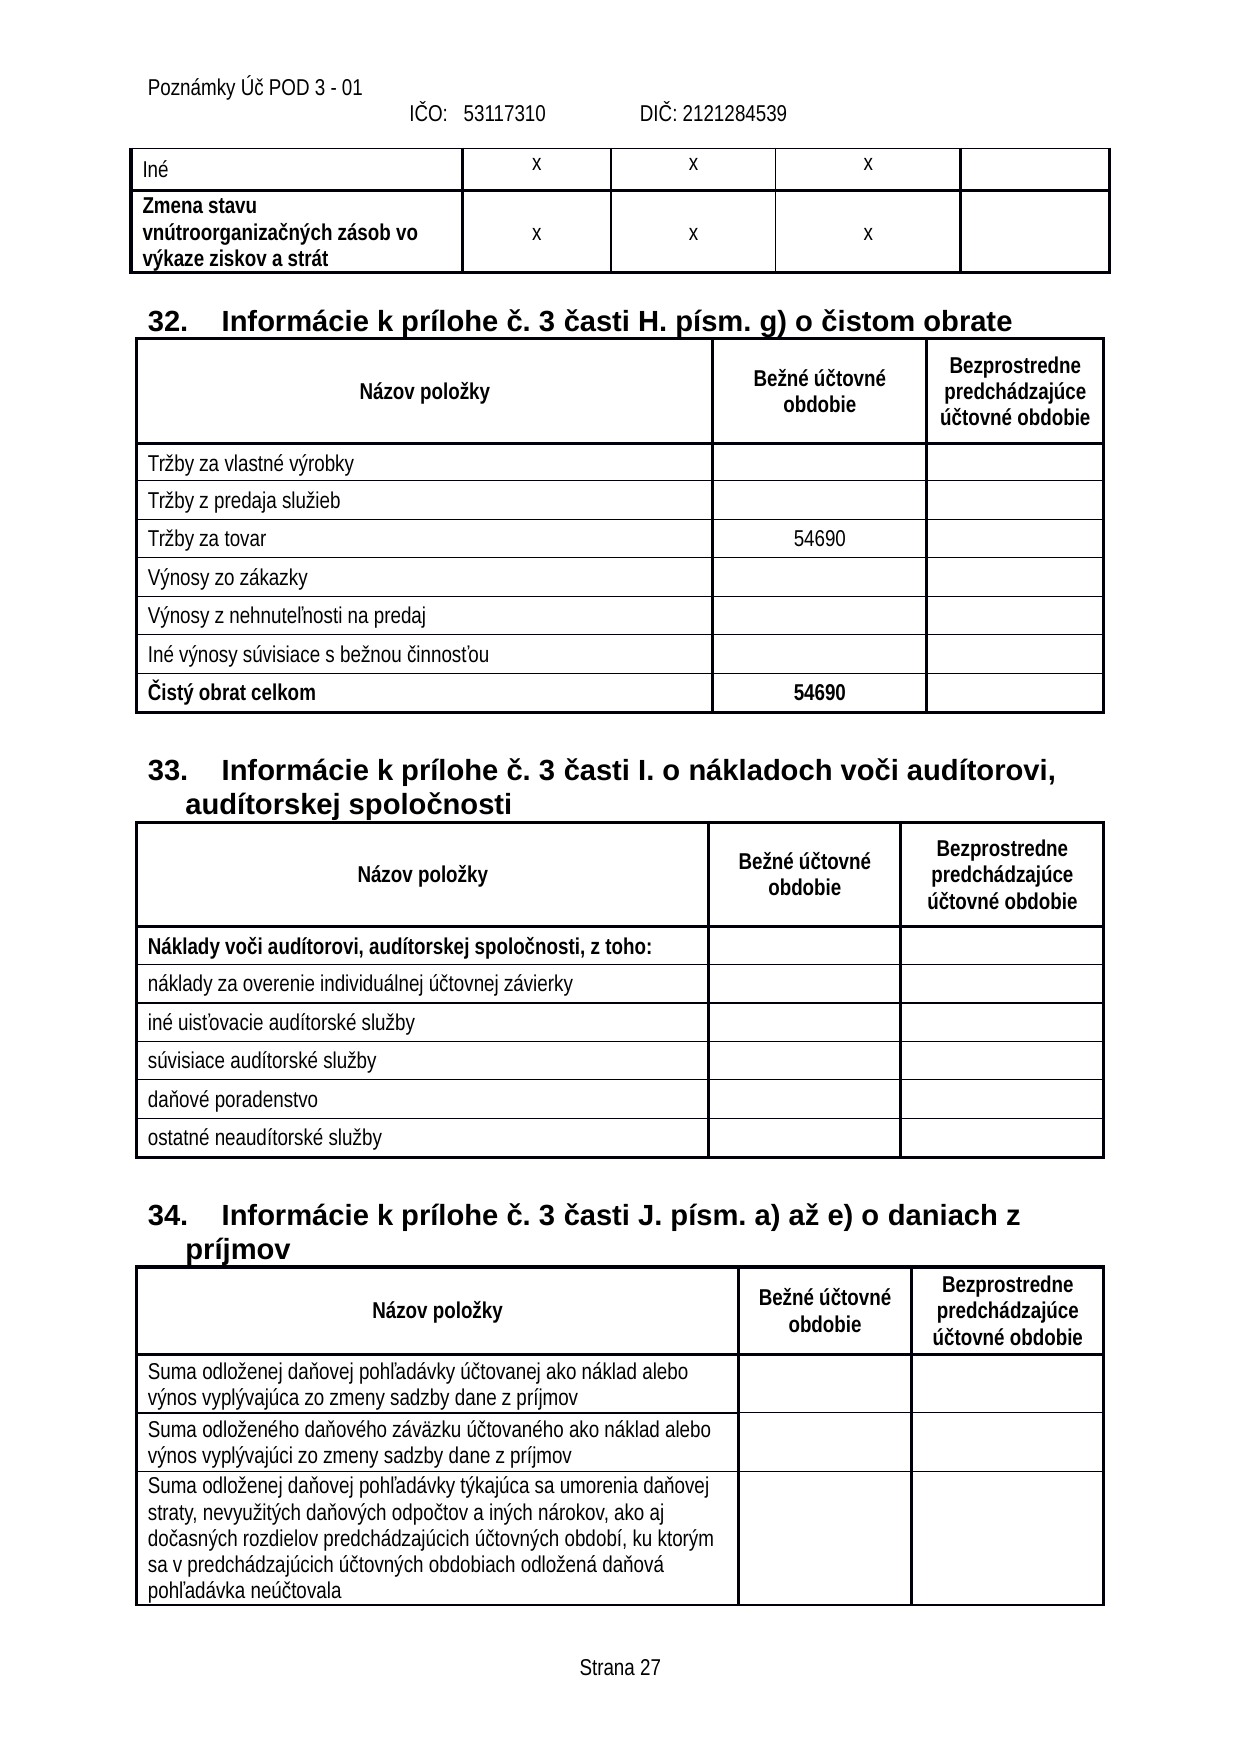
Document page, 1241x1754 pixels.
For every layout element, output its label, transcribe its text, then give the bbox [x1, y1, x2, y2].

table_cell Tržby za tovar [138, 520, 711, 557]
title Informácie k prílohe č. 3 časti I. o nákladoch voči audítorovi, audítorskej spoločnosti [148, 753, 1092, 821]
title Informácie k prílohe č. 3 časti H. písm. g) o čistom obrate [148, 304, 1092, 337]
table_cell Suma odloženej daňovej pohľadávky účtovanej ako náklad alebo výnos vyplývajúca zo zmeny sadzby dane z príjmov [138, 1356, 737, 1412]
table_cell Čistý obrat celkom [138, 674, 711, 711]
table_cell [714, 481, 925, 519]
table_cell náklady za overenie individuálnej účtovnej závierky [138, 965, 707, 1002]
table_header Bežné účtovné obdobie [710, 824, 899, 925]
table_cell [710, 1080, 899, 1117]
table_cell [902, 1004, 1102, 1041]
table_cell x [464, 149, 610, 189]
table_cell 54690 [714, 520, 925, 557]
table_cell [710, 1042, 899, 1079]
table_cell [928, 635, 1102, 672]
table_cell Suma odloženého daňového záväzku účtovaného ako náklad alebo výnos vyplývajúci zo zmeny sadzby dane z príjmov [138, 1414, 737, 1471]
table_cell [928, 481, 1102, 519]
table_cell [740, 1413, 910, 1471]
table_cell [962, 192, 1108, 271]
table_cell [902, 1042, 1102, 1079]
table_cell [740, 1356, 910, 1412]
title Informácie k prílohe č. 3 časti J. písm. a) až e) o daniach z príjmov [148, 1198, 1092, 1265]
table_cell Výnosy zo zákazky [138, 558, 711, 596]
table_cell [710, 928, 899, 964]
table_cell x [612, 192, 775, 271]
table_cell [913, 1413, 1102, 1471]
table_header Bezprostredne predchádzajúce účtovné obdobie [913, 1269, 1102, 1353]
table_cell x [464, 192, 610, 271]
table_cell [714, 635, 925, 672]
table_cell [928, 558, 1102, 596]
table_cell Suma odloženej daňovej pohľadávky týkajúca sa umorenia daňovej straty, nevyužitých daňových odpočtov a iných nárokov, ako aj dočasných rozdielov predchádzajúcich účtovných období, ku ktorým sa v predchádzajúcich účtovných obdobiach odložená daňová pohľadávka neúčtovala [138, 1472, 737, 1604]
table_header Bezprostredne predchádzajúce účtovné obdobie [928, 340, 1102, 442]
table_cell iné uisťovacie audítorské služby [138, 1004, 707, 1041]
table_cell [710, 965, 899, 1002]
table_cell [902, 1119, 1102, 1156]
table_cell Tržby za vlastné výrobky [138, 445, 711, 480]
table_cell Tržby z predaja služieb [138, 481, 711, 519]
table_cell [902, 928, 1102, 964]
table_cell Zmena stavu vnútroorganizačných zásob vo výkaze ziskov a strát [133, 192, 461, 271]
table_cell x [776, 149, 959, 189]
table_cell [928, 520, 1102, 557]
table_cell súvisiace audítorské služby [138, 1042, 707, 1079]
table_cell [710, 1119, 899, 1156]
table_cell [710, 1004, 899, 1041]
table_cell [913, 1356, 1102, 1412]
table_cell [714, 558, 925, 596]
table_header Bezprostredne predchádzajúce účtovné obdobie [902, 824, 1102, 925]
table_cell [714, 597, 925, 634]
table_cell Výnosy z nehnuteľnosti na predaj [138, 597, 711, 634]
table_cell [928, 445, 1102, 480]
table_cell [928, 597, 1102, 634]
table_cell [962, 149, 1108, 189]
table_header Bežné účtovné obdobie [714, 340, 925, 442]
table_cell [902, 1080, 1102, 1117]
table_cell daňové poradenstvo [138, 1080, 707, 1117]
table_header Bežné účtovné obdobie [740, 1269, 910, 1353]
table_cell 54690 [714, 674, 925, 711]
table_cell [740, 1472, 910, 1604]
table_cell [913, 1472, 1102, 1604]
table_cell [928, 674, 1102, 711]
table_cell ostatné neaudítorské služby [138, 1119, 707, 1156]
table_cell [902, 965, 1102, 1002]
table_header Názov položky [138, 340, 711, 442]
table_cell [714, 445, 925, 480]
table_cell Iné [133, 149, 461, 189]
table_cell x [776, 192, 959, 271]
table_header Názov položky [138, 824, 707, 925]
table_cell Iné výnosy súvisiace s bežnou činnosťou [138, 635, 711, 672]
table_header Názov položky [138, 1269, 737, 1353]
table_cell Náklady voči audítorovi, audítorskej spoločnosti, z toho: [138, 928, 707, 964]
table_cell x [612, 149, 775, 189]
